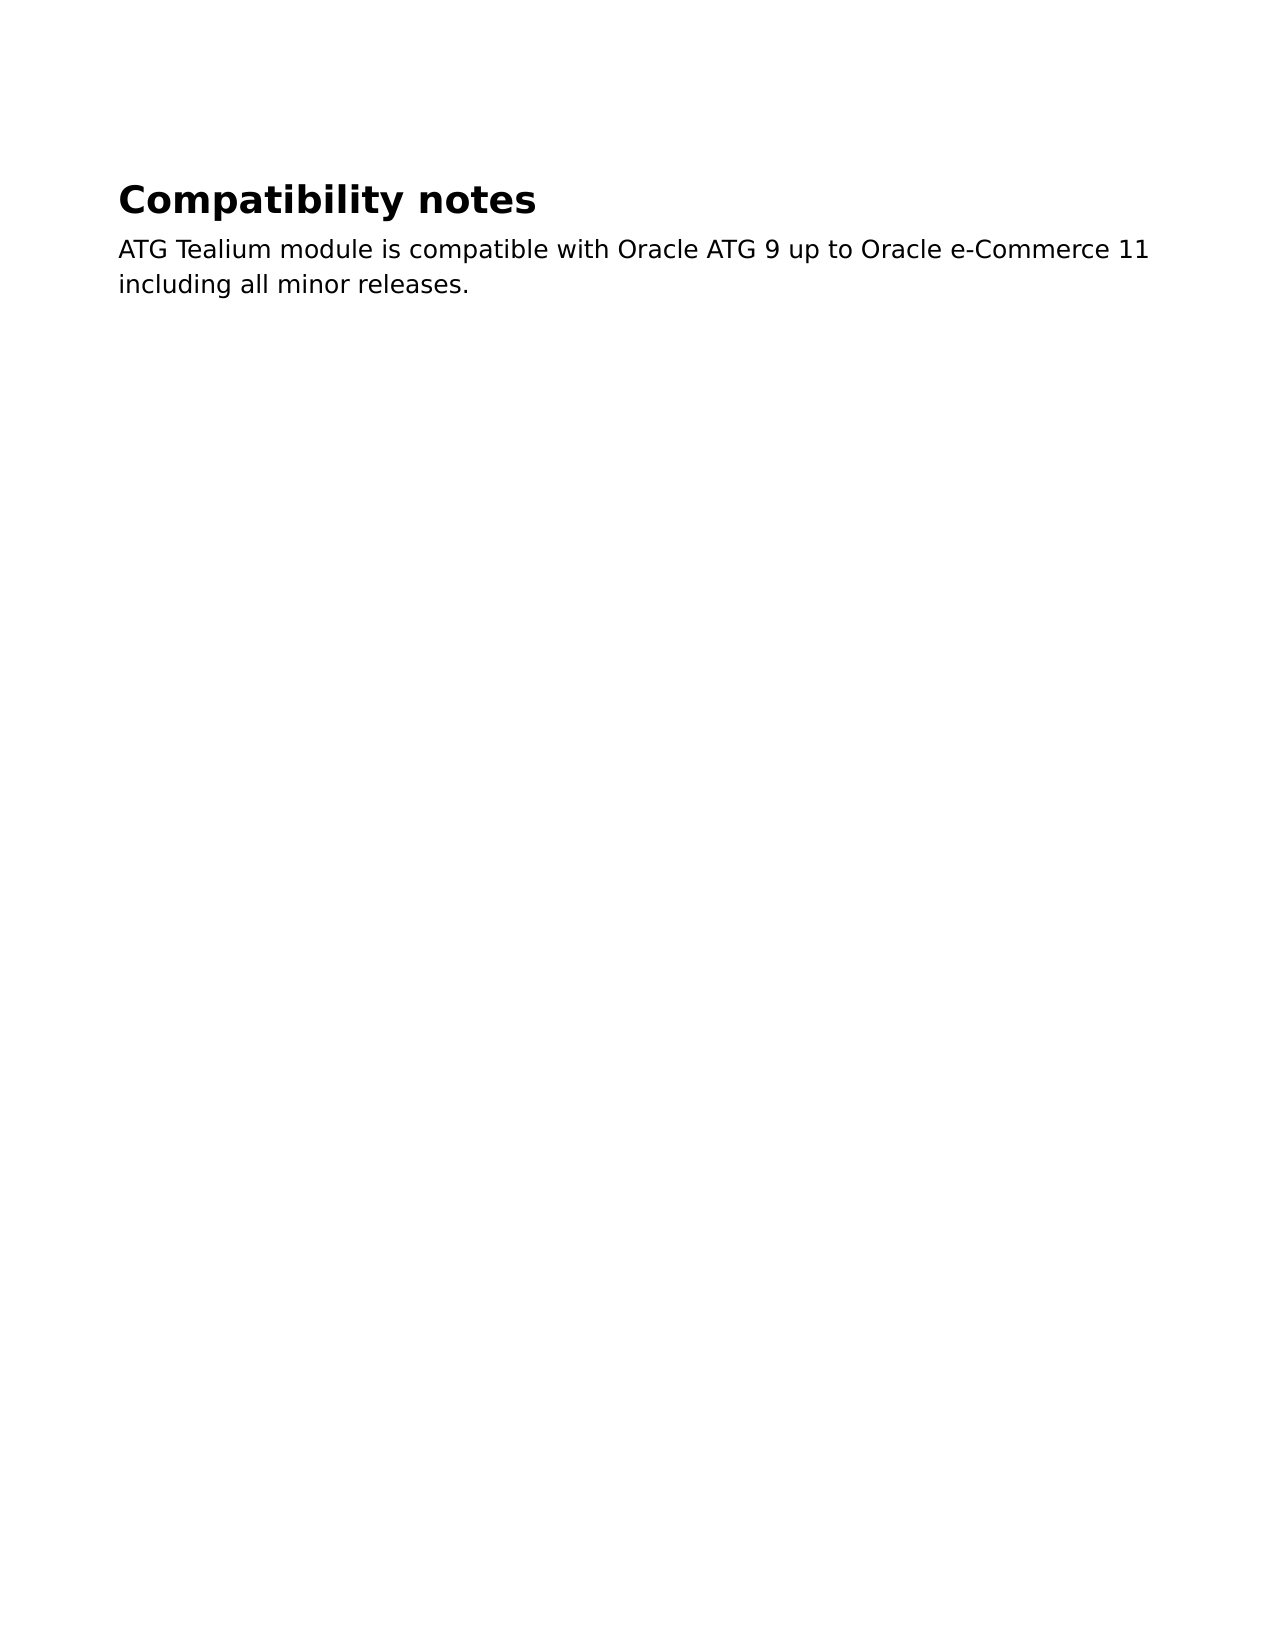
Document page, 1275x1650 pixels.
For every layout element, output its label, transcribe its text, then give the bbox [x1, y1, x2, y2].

text ATG Tealium module is compatible with Oracle ATG 9 up to Oracle e-Commerce 11 including all minor releases. [118, 235, 1157, 299]
subtitle Compatibility notes [118, 178, 1157, 222]
